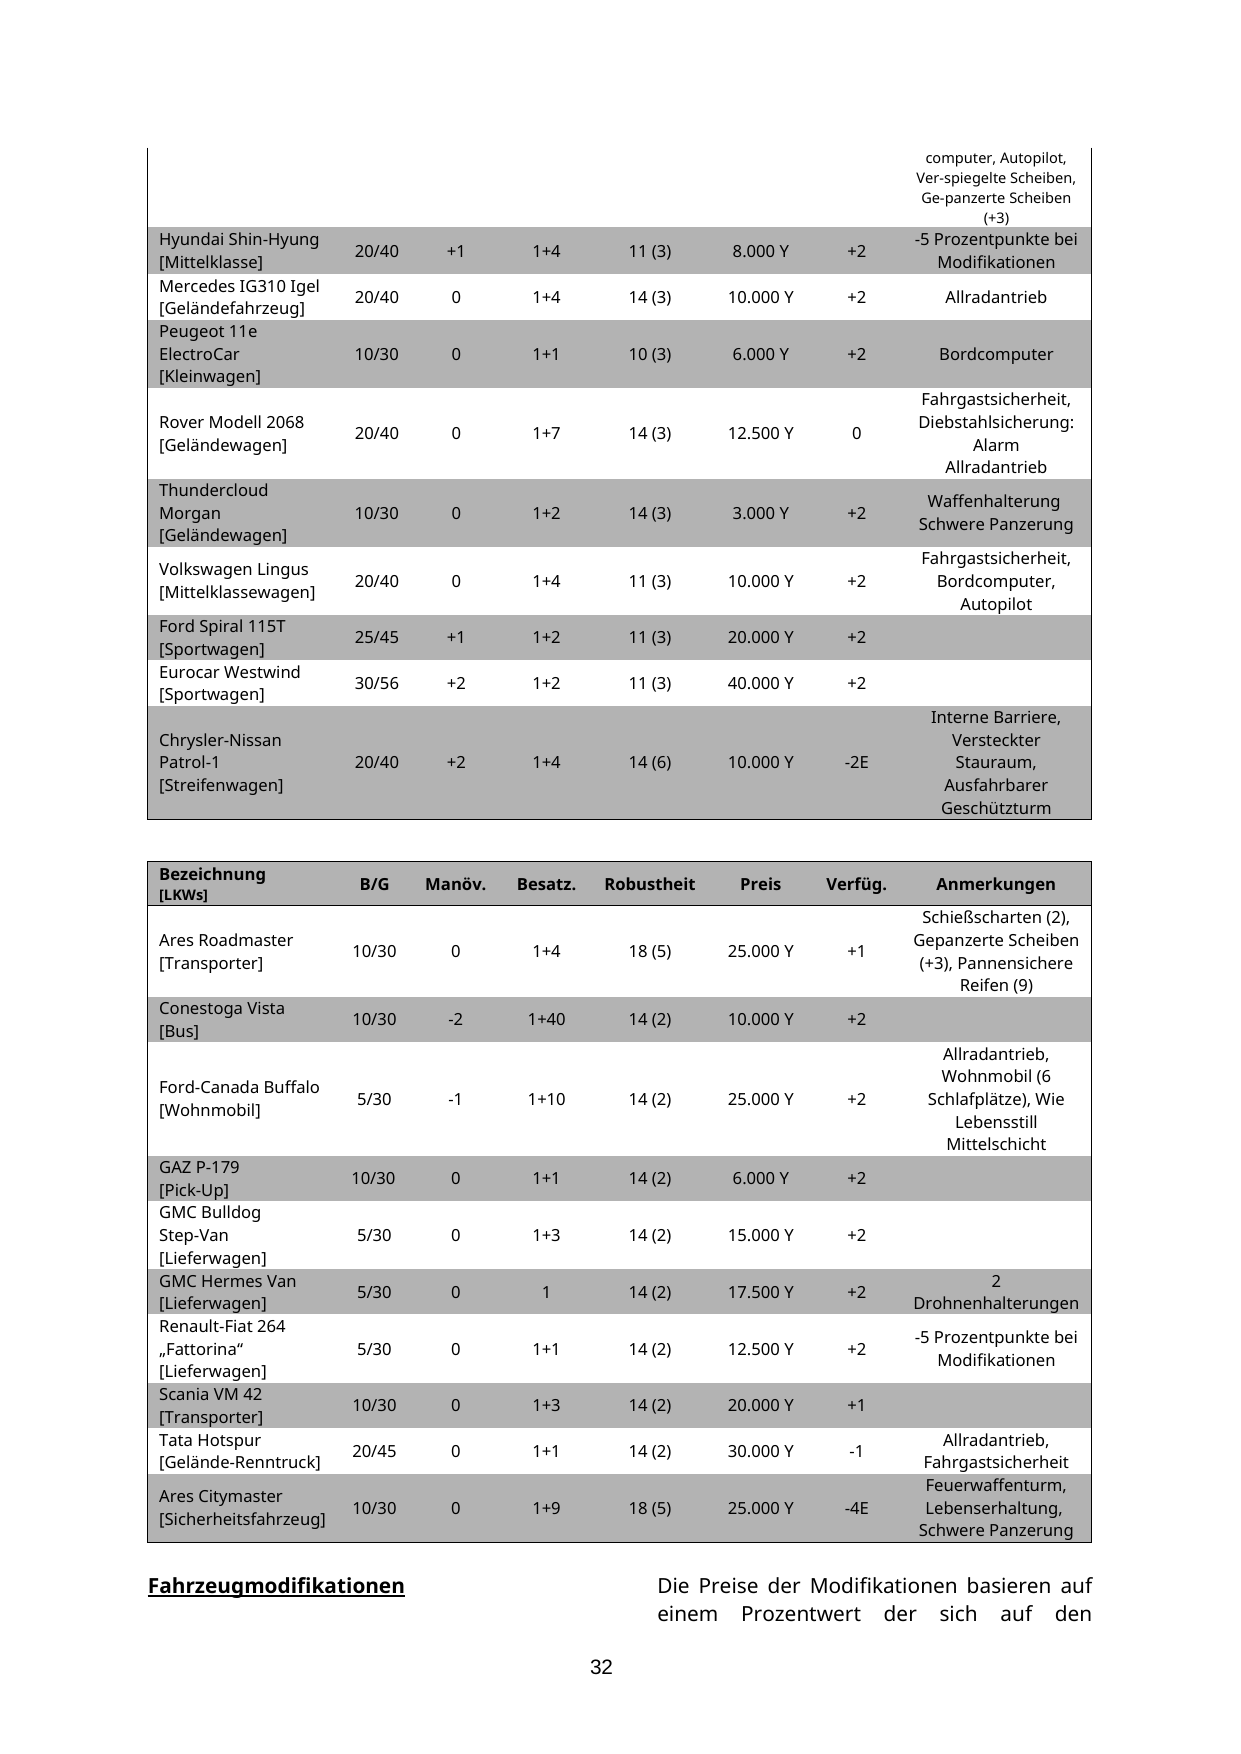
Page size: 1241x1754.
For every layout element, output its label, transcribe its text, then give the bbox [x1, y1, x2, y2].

table_cell 0 [409, 1156, 502, 1201]
table_cell Conestoga Vista [Bus] [148, 997, 340, 1042]
table_cell -1 [812, 1428, 901, 1473]
table_cell -2E [812, 706, 901, 819]
table_cell [812, 148, 901, 227]
table_cell 10/30 [340, 1474, 409, 1542]
table_cell +2 [812, 1315, 901, 1383]
table_cell 14 (2) [591, 1428, 709, 1473]
table_cell 0 [409, 906, 502, 997]
table_cell -4E [812, 1474, 901, 1542]
table_cell Bordcomputer [901, 320, 1091, 388]
table_cell +2 [812, 997, 901, 1042]
table_cell Feuerwaffenturm, Lebenserhaltung, Schwere Panzerung [901, 1474, 1091, 1542]
table_cell 10/30 [340, 906, 409, 997]
subtitle Fahrzeugmodifikationen [148, 1571, 583, 1599]
table_cell 14 (2) [591, 1201, 709, 1269]
table_cell 1+7 [502, 388, 591, 478]
table_cell 8.000 Y [709, 227, 812, 274]
table_cell 14 (2) [591, 1269, 709, 1314]
table_cell 1+4 [502, 706, 591, 819]
table_cell 10/30 [340, 1383, 409, 1428]
table_cell 1+9 [502, 1474, 591, 1542]
table_cell 5/30 [340, 1269, 409, 1314]
table_cell 0 [409, 1474, 502, 1542]
table_cell 1+4 [502, 274, 591, 319]
table_header Besatz. [502, 862, 591, 905]
table_cell 10/30 [340, 1156, 409, 1201]
table_header Verfüg. [812, 862, 901, 905]
table_cell 0 [410, 479, 502, 547]
table_header Bezeichnung [LKWs] [148, 862, 340, 905]
table_cell [901, 1201, 1091, 1269]
table_cell 18 (5) [591, 906, 709, 997]
table_cell 0 [409, 1269, 502, 1314]
table_header Preis [709, 862, 812, 905]
table_cell 20/40 [343, 547, 410, 615]
table_cell 2 Drohnenhalterungen [901, 1269, 1091, 1314]
table_cell +2 [812, 1201, 901, 1269]
table_cell 1+1 [502, 320, 591, 388]
table_cell 0 [409, 1428, 502, 1473]
table_cell 5/30 [340, 1042, 409, 1156]
table_cell 10 (3) [591, 320, 709, 388]
table_cell 18 (5) [591, 1474, 709, 1542]
table_cell 1+2 [502, 660, 591, 706]
table_header Robustheit [591, 862, 709, 905]
table_cell 12.500 Y [709, 388, 812, 478]
table_cell Volkswagen Lingus [Mittelklassewagen] [148, 547, 343, 615]
table_cell +2 [410, 660, 502, 706]
table_cell 14 (6) [591, 706, 709, 819]
table_cell 11 (3) [591, 660, 709, 706]
table_cell -5 Prozentpunkte bei Modifikationen [901, 1315, 1091, 1383]
table_cell [709, 148, 812, 227]
table_cell 14 (3) [591, 274, 709, 319]
table_cell Rover Modell 2068 [Geländewagen] [148, 388, 343, 478]
table_cell Ares Roadmaster [Transporter] [148, 906, 340, 997]
table_cell Chrysler-Nissan Patrol-1 [Streifenwagen] [148, 706, 343, 819]
table_cell +1 [812, 906, 901, 997]
table_cell Interne Barriere, Versteckter Stauraum, Ausfahrbarer Geschützturm [901, 706, 1091, 819]
table_cell computer, Autopilot, Ver-spiegelte Scheiben, Ge-panzerte Scheiben (+3) [901, 148, 1091, 227]
table_cell [410, 148, 502, 227]
table_cell [901, 615, 1091, 660]
table_cell 1+2 [502, 615, 591, 660]
table_cell 1+1 [502, 1156, 591, 1201]
table_cell GAZ P-179 [Pick-Up] [148, 1156, 340, 1201]
table_cell Fahrgastsicherheit, Bordcomputer, Autopilot [901, 547, 1091, 615]
table_cell Fahrgastsicherheit, Diebstahlsicherung: Alarm Allradantrieb [901, 388, 1091, 478]
table_cell Ares Citymaster [Sicherheitsfahrzeug] [148, 1474, 340, 1542]
table_cell Renault-Fiat 264 „Fattorina“ [Lieferwagen] [148, 1315, 340, 1383]
table_cell +2 [410, 706, 502, 819]
table_cell 1+3 [502, 1383, 591, 1428]
table_cell 20.000 Y [709, 615, 812, 660]
table_cell Ford-Canada Buffalo [Wohnmobil] [148, 1042, 340, 1156]
table_cell 1+1 [502, 1315, 591, 1383]
table_cell 10/30 [343, 479, 410, 547]
table_header Manöv. [409, 862, 502, 905]
table_cell 0 [409, 1201, 502, 1269]
table_cell +2 [812, 320, 901, 388]
table_cell +2 [812, 547, 901, 615]
table_cell [901, 660, 1091, 706]
table_cell -2 [409, 997, 502, 1042]
table_cell 25.000 Y [709, 1042, 812, 1156]
table_cell 0 [410, 547, 502, 615]
table_cell Peugeot 11e ElectroCar [Kleinwagen] [148, 320, 343, 388]
table_cell 14 (2) [591, 1315, 709, 1383]
table_cell 1+1 [502, 1428, 591, 1473]
table_cell 10.000 Y [709, 997, 812, 1042]
table_cell Eurocar Westwind [Sportwagen] [148, 660, 343, 706]
table_cell Scania VM 42 [Transporter] [148, 1383, 340, 1428]
table_cell 1+10 [502, 1042, 591, 1156]
table_cell 1+4 [502, 547, 591, 615]
table_header Anmerkungen [901, 862, 1091, 905]
table_cell 1+40 [502, 997, 591, 1042]
table_cell 14 (2) [591, 1383, 709, 1428]
table_cell 14 (2) [591, 1042, 709, 1156]
table_cell Waffenhalterung Schwere Panzerung [901, 479, 1091, 547]
table_cell 25.000 Y [709, 906, 812, 997]
table_cell 14 (2) [591, 997, 709, 1042]
table_cell +2 [812, 1269, 901, 1314]
table_cell 17.500 Y [709, 1269, 812, 1314]
table_cell 20/40 [343, 388, 410, 478]
table_cell 15.000 Y [709, 1201, 812, 1269]
table_cell 20/40 [343, 706, 410, 819]
table_cell 0 [410, 274, 502, 319]
table_cell [343, 148, 410, 227]
table_cell +2 [812, 274, 901, 319]
table_cell -1 [409, 1042, 502, 1156]
table_cell +1 [410, 227, 502, 274]
table_cell 14 (2) [591, 1156, 709, 1201]
table_cell 30.000 Y [709, 1428, 812, 1473]
table_cell +2 [812, 1156, 901, 1201]
table_cell 0 [410, 320, 502, 388]
table_cell +2 [812, 660, 901, 706]
table_header B/G [340, 862, 409, 905]
table_cell 1 [502, 1269, 591, 1314]
table_cell 30/56 [343, 660, 410, 706]
table_cell 11 (3) [591, 615, 709, 660]
table_cell 11 (3) [591, 227, 709, 274]
table_cell 10/30 [343, 320, 410, 388]
table_cell Tata Hotspur [Gelände-Renntruck] [148, 1428, 340, 1473]
table_cell +1 [410, 615, 502, 660]
table_cell 40.000 Y [709, 660, 812, 706]
table_cell 14 (3) [591, 388, 709, 478]
table_cell 20/45 [340, 1428, 409, 1473]
table_cell Mercedes IG310 Igel [Geländefahrzeug] [148, 274, 343, 319]
table_cell 1+4 [502, 227, 591, 274]
table_cell Allradantrieb [901, 274, 1091, 319]
table_cell 5/30 [340, 1315, 409, 1383]
table_cell Schießscharten (2), Gepanzerte Scheiben (+3), Pannensichere Reifen (9) [901, 906, 1091, 997]
table_cell 5/30 [340, 1201, 409, 1269]
table_cell 14 (3) [591, 479, 709, 547]
table_cell 20/40 [343, 274, 410, 319]
table_cell 25.000 Y [709, 1474, 812, 1542]
table_cell [591, 148, 709, 227]
table_cell 12.500 Y [709, 1315, 812, 1383]
table_cell 1+2 [502, 479, 591, 547]
table_cell +2 [812, 1042, 901, 1156]
table_cell -5 Prozentpunkte bei Modifikationen [901, 227, 1091, 274]
table_cell +2 [812, 615, 901, 660]
table_cell 10/30 [340, 997, 409, 1042]
table_cell +1 [812, 1383, 901, 1428]
table_cell 10.000 Y [709, 547, 812, 615]
table_cell 10.000 Y [709, 706, 812, 819]
table_cell Allradantrieb, Fahrgastsicherheit [901, 1428, 1091, 1473]
table_cell 25/45 [343, 615, 410, 660]
table_cell 0 [410, 388, 502, 478]
table_cell [901, 1156, 1091, 1201]
text Die Preise der Modifikationen basieren auf einem Prozentwert der sich auf den [657, 1571, 1092, 1628]
table_cell 20/40 [343, 227, 410, 274]
table_cell 6.000 Y [709, 1156, 812, 1201]
table_cell [901, 1383, 1091, 1428]
table_cell Ford Spiral 115T [Sportwagen] [148, 615, 343, 660]
table_cell 20.000 Y [709, 1383, 812, 1428]
table_cell 0 [409, 1315, 502, 1383]
table_cell Hyundai Shin-Hyung [Mittelklasse] [148, 227, 343, 274]
table_cell +2 [812, 227, 901, 274]
table_cell 1+3 [502, 1201, 591, 1269]
table_cell 11 (3) [591, 547, 709, 615]
table_cell 3.000 Y [709, 479, 812, 547]
table_cell 0 [409, 1383, 502, 1428]
table_cell GMC Bulldog Step-Van [Lieferwagen] [148, 1201, 340, 1269]
table_cell [502, 148, 591, 227]
table_cell [148, 148, 343, 227]
table_cell 6.000 Y [709, 320, 812, 388]
table_cell 1+4 [502, 906, 591, 997]
table_cell +2 [812, 479, 901, 547]
table_cell Thundercloud Morgan [Geländewagen] [148, 479, 343, 547]
table_cell 10.000 Y [709, 274, 812, 319]
table_cell 0 [812, 388, 901, 478]
table_cell Allradantrieb, Wohnmobil (6 Schlafplätze), Wie Lebensstill Mittelschicht [901, 1042, 1091, 1156]
table_cell [901, 997, 1091, 1042]
table_cell GMC Hermes Van [Lieferwagen] [148, 1269, 340, 1314]
